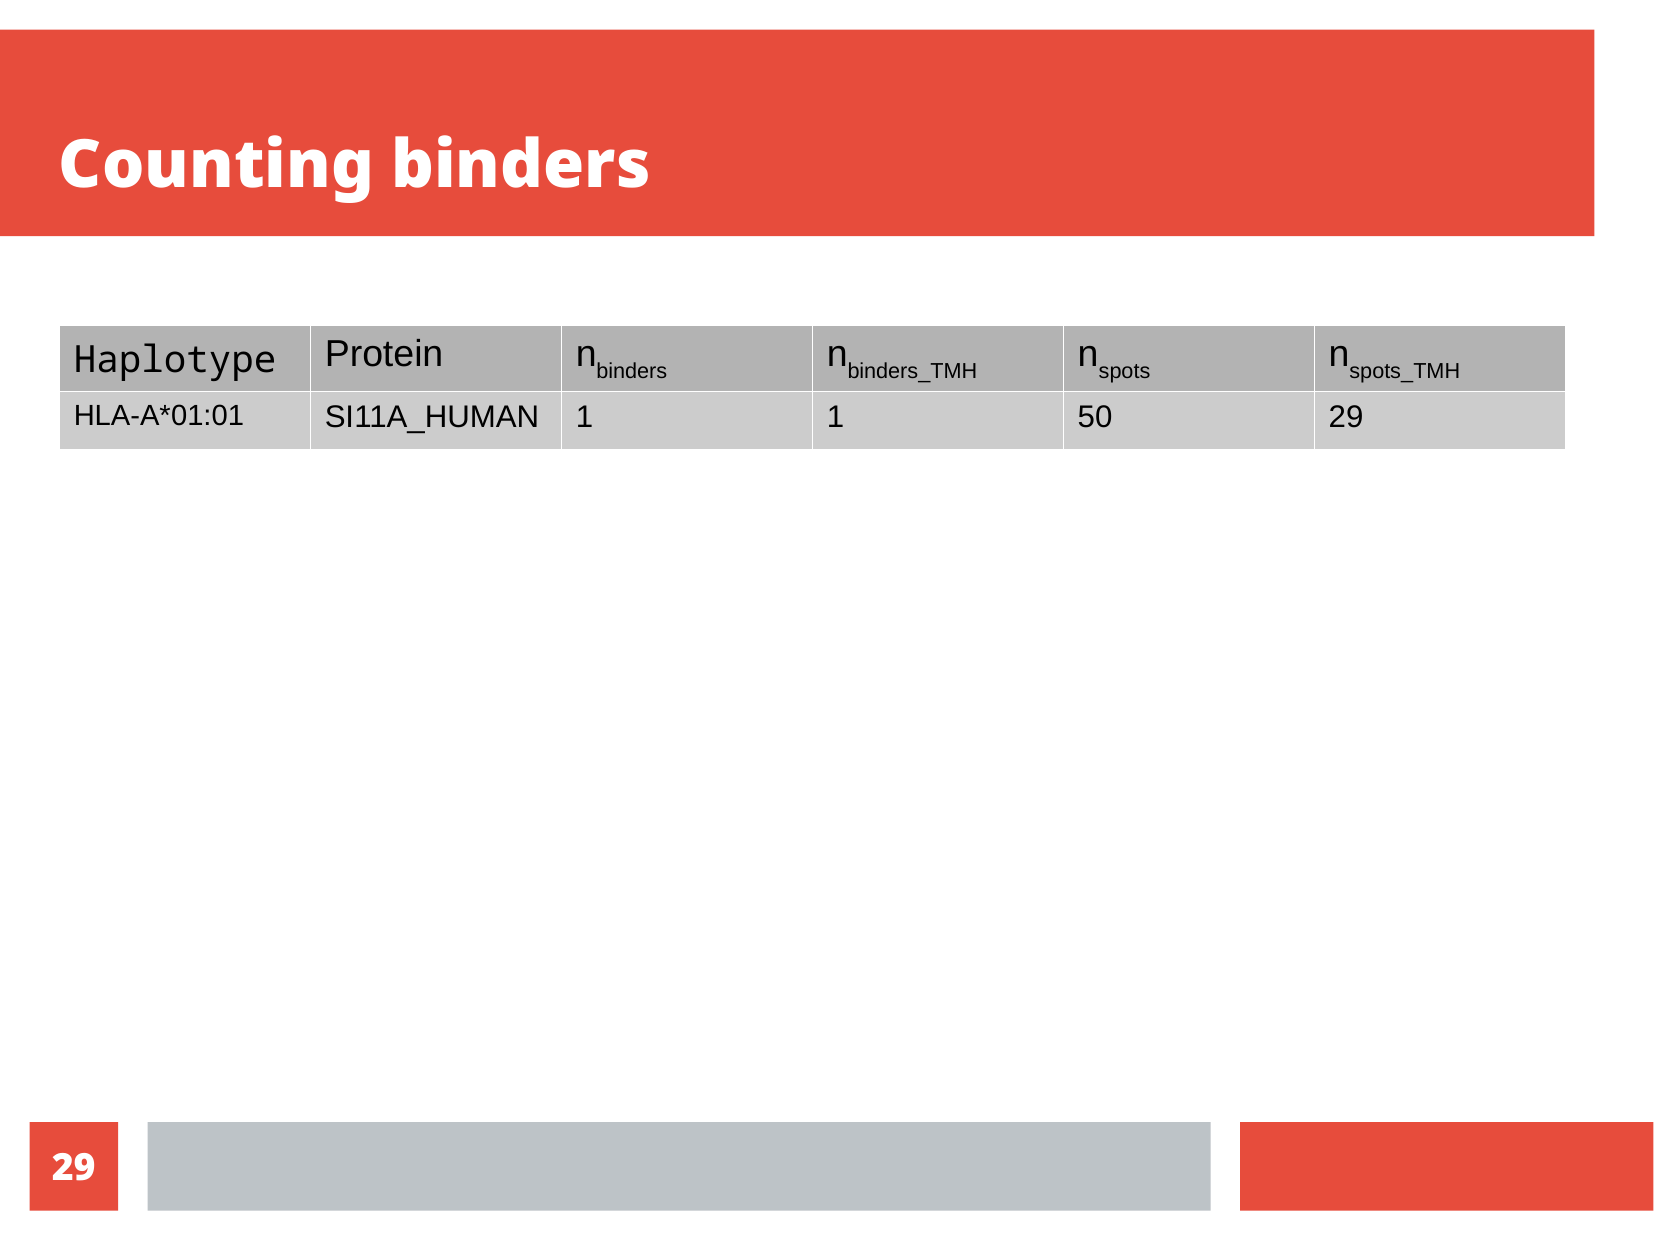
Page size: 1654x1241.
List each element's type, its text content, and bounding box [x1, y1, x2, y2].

table_header nspots_TMH [1315, 326, 1565, 391]
table_cell 1 [813, 392, 1063, 449]
table_header nbinders [562, 326, 812, 391]
table_header Protein [311, 326, 561, 391]
table_cell 50 [1064, 392, 1314, 449]
table_header Haplotype [60, 326, 310, 391]
table_header nspots [1064, 326, 1314, 391]
title Counting binders [59, 59, 1595, 207]
table_cell 1 [562, 392, 812, 449]
table_header nbinders_TMH [813, 326, 1063, 391]
table_cell 29 [1315, 392, 1565, 449]
table_cell SI11A_HUMAN [311, 392, 561, 449]
table_cell HLA-A*01:01 [60, 392, 310, 449]
